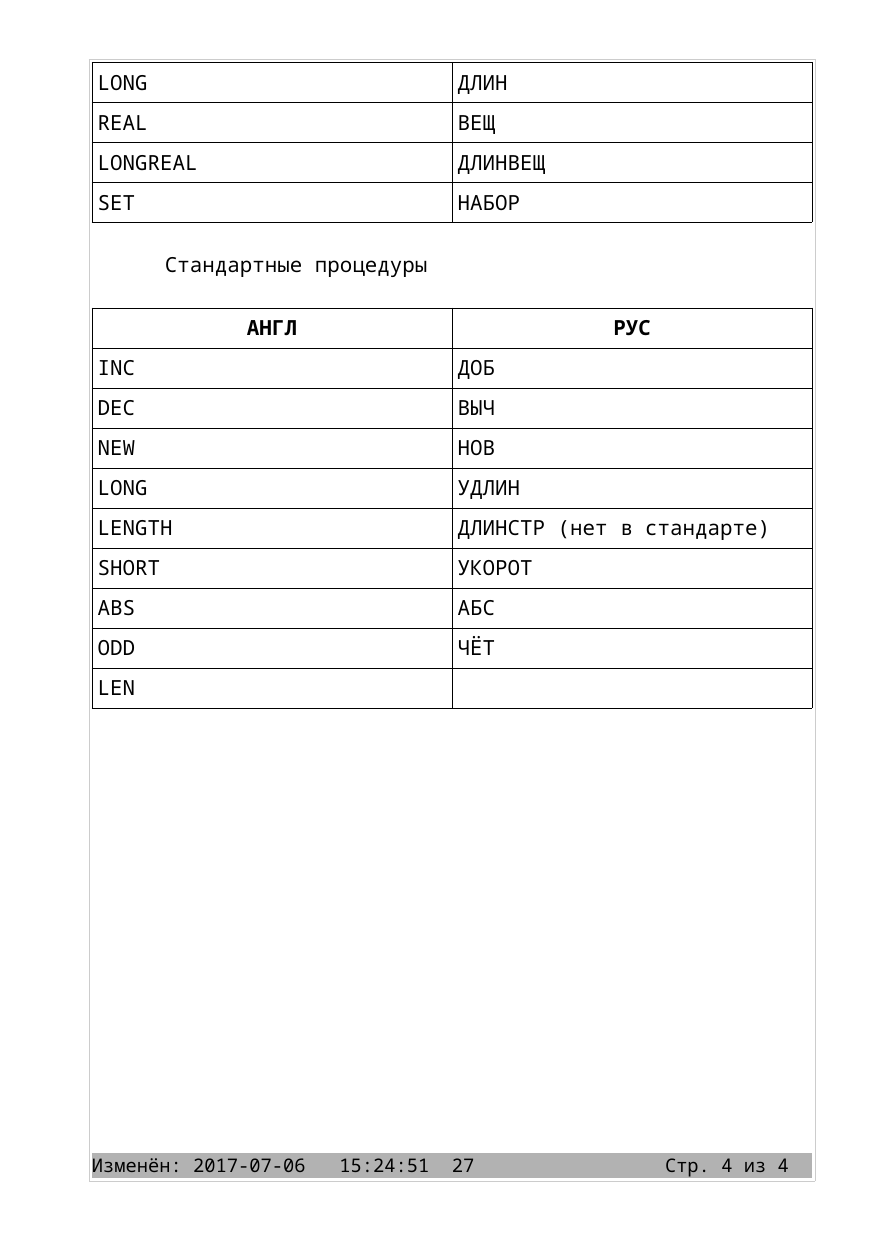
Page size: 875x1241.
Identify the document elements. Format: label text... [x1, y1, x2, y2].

table_header АНГЛ [93, 309, 452, 347]
table_cell ABS [93, 589, 452, 627]
table_cell ДЛИНВЕЩ [453, 143, 812, 182]
table_header РУС [453, 309, 812, 347]
table_cell LONG [93, 63, 452, 102]
table_cell INC [93, 349, 452, 387]
text Стандартные процедуры [92, 251, 812, 279]
table_cell SHORT [93, 549, 452, 587]
table_cell УКОРОТ [453, 549, 812, 587]
table_cell SET [93, 183, 452, 222]
table_cell УДЛИН [453, 469, 812, 507]
table_cell НОВ [453, 429, 812, 467]
table_cell ВЫЧ [453, 389, 812, 427]
table_cell LONG [93, 469, 452, 507]
table_cell ODD [93, 629, 452, 667]
table_cell NEW [93, 429, 452, 467]
table_cell REAL [93, 103, 452, 142]
table_cell ДЛИН [453, 63, 812, 102]
table_cell LENGTH [93, 509, 452, 547]
table_cell LONGREAL [93, 143, 452, 182]
table_cell ДЛИНСТР (нет в стандарте) [453, 509, 812, 547]
table_cell [453, 669, 812, 707]
table_cell ВЕЩ [453, 103, 812, 142]
table_cell DEC [93, 389, 452, 427]
table_cell ДОБ [453, 349, 812, 387]
table_cell LEN [93, 669, 452, 707]
table_cell АБС [453, 589, 812, 627]
table_cell ЧЁТ [453, 629, 812, 667]
table_cell НАБОР [453, 183, 812, 222]
